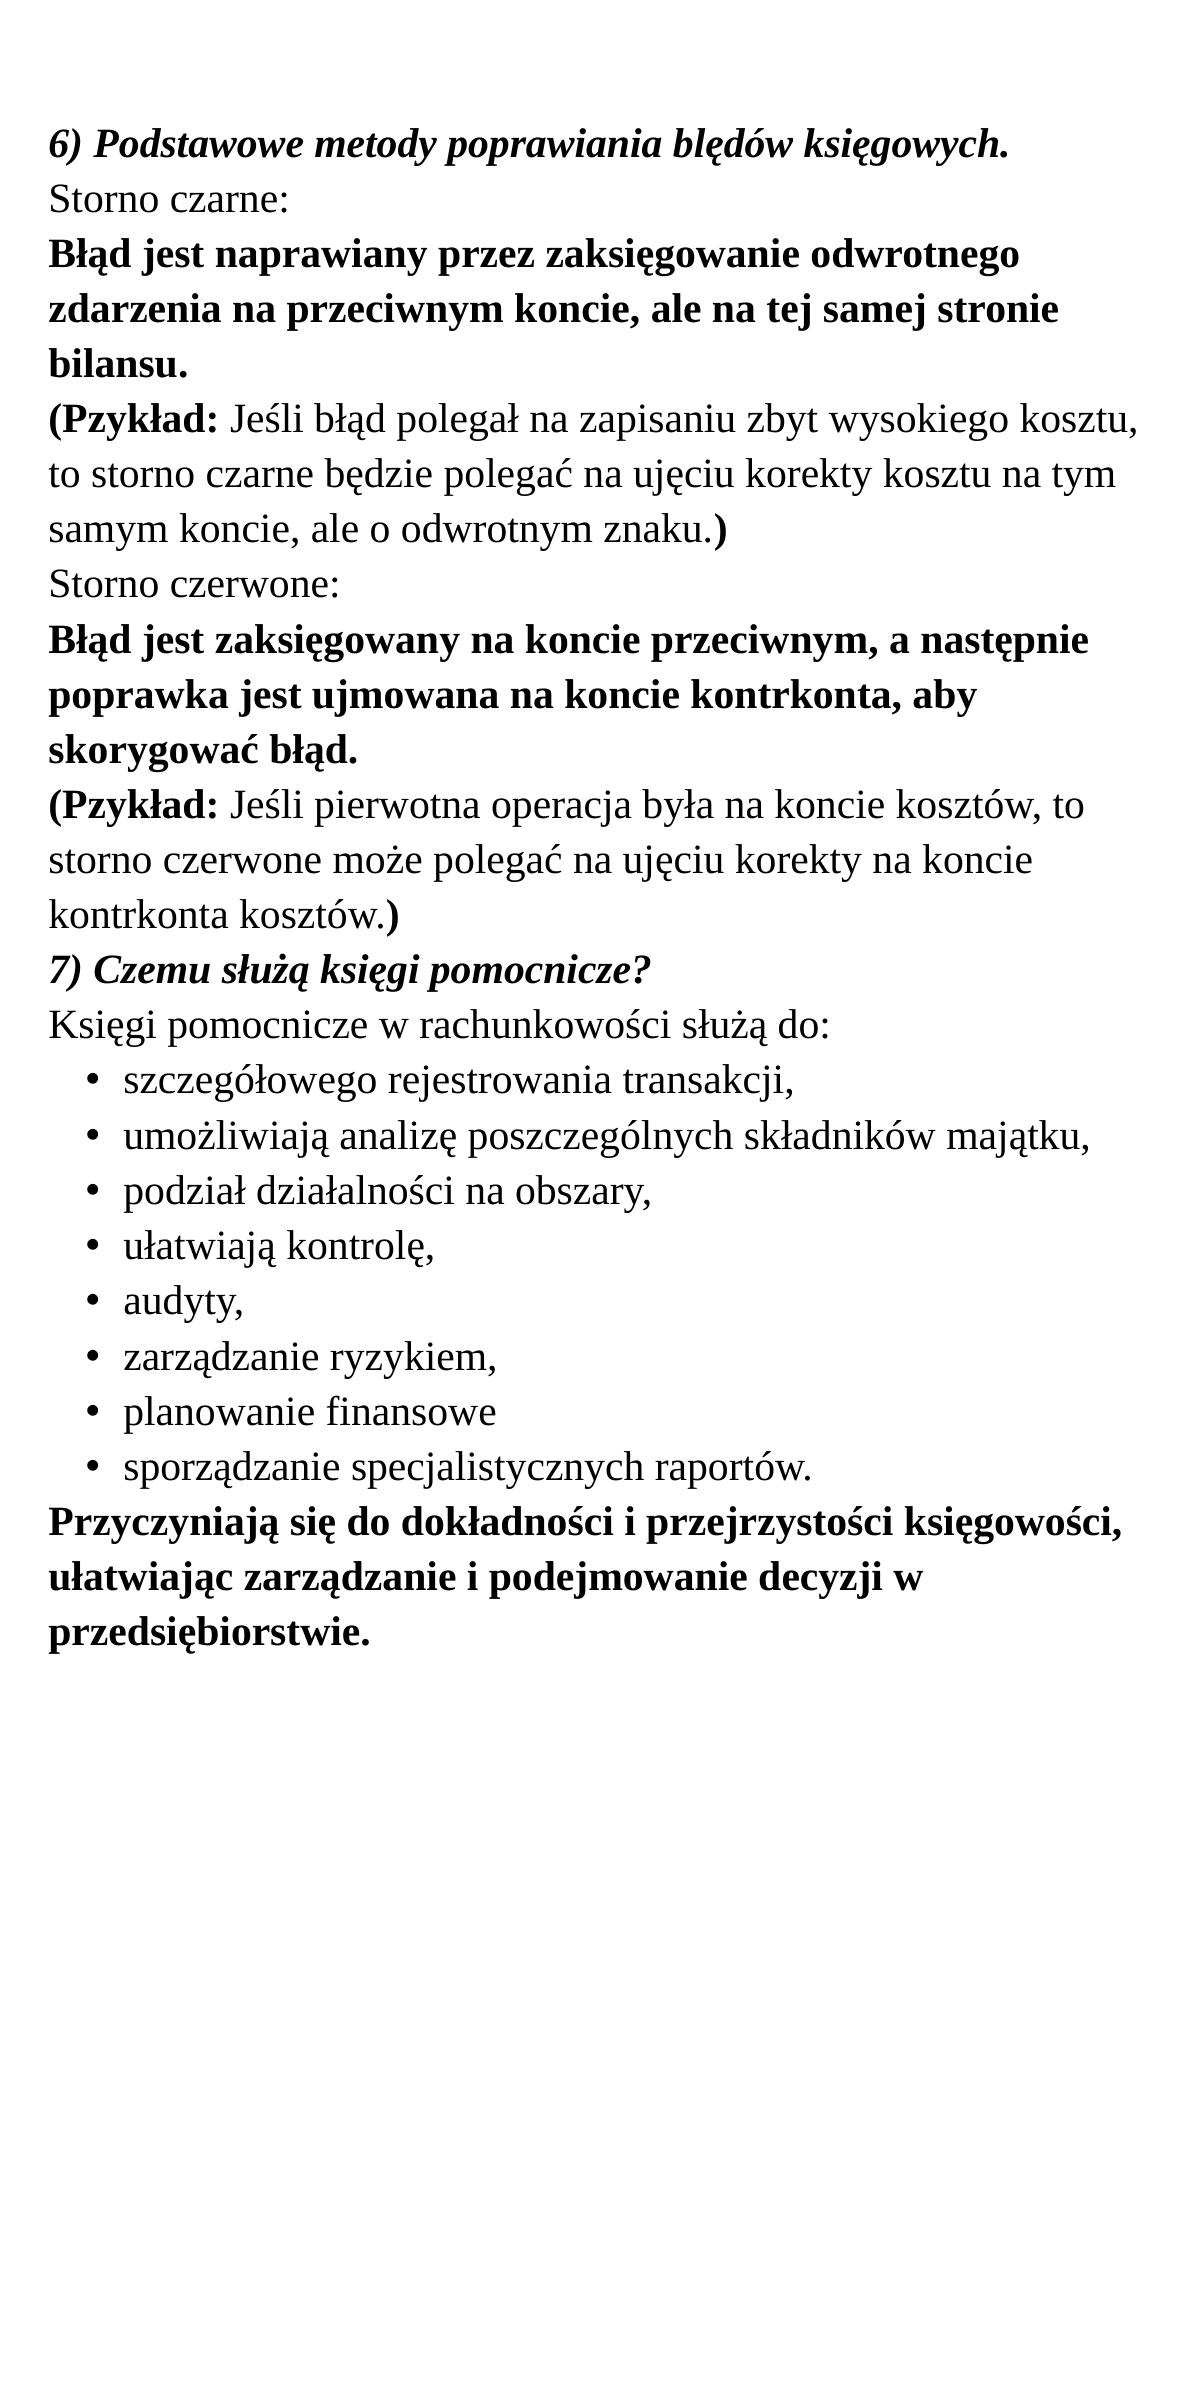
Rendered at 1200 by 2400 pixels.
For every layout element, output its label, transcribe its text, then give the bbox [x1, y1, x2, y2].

text Błąd jest naprawiany przez zaksięgowanie odwrotnego zdarzenia na przeciwnym koncie, ale na tej samej stronie bilansu. [48, 228, 1144, 386]
list szczegółowego rejestrowania transakcji, [86, 1055, 1144, 1103]
list audyty, [86, 1276, 1144, 1324]
text (Pzykład: Jeśli błąd polegał na zapisaniu zbyt wysokiego kosztu, to storno czarne będzie polegać na ujęciu korekty kosztu na tym samym koncie, ale o odwrotnym znaku.) [48, 394, 1144, 552]
text Księgi pomocnicze w rachunkowości służą do: [48, 1000, 1144, 1048]
list podział działalności na obszary, [86, 1165, 1144, 1213]
list zarządzanie ryzykiem, [86, 1331, 1144, 1379]
text Przyczyniają się do dokładności i przejrzystości księgowości, ułatwiając zarządzanie i podejmowanie decyzji w przedsiębiorstwie. [48, 1497, 1144, 1655]
text 7) Czemu służą księgi pomocnicze? [48, 945, 1144, 993]
list umożliwiają analizę poszczególnych składników majątku, [86, 1110, 1144, 1158]
list sporządzanie specjalistycznych raportów. [86, 1441, 1144, 1489]
list planowanie finansowe [86, 1386, 1144, 1434]
list ułatwiają kontrolę, [86, 1221, 1144, 1268]
text Storno czerwone: [48, 559, 1144, 607]
text Błąd jest zaksięgowany na koncie przeciwnym, a następnie poprawka jest ujmowana na koncie kontrkonta, aby [48, 614, 1144, 717]
text 6) Podstawowe metody poprawiania blędów księgowych. [48, 118, 1144, 166]
text (Pzykład: Jeśli pierwotna operacja była na koncie kosztów, to storno czerwone może polegać na ujęciu korekty na koncie kontrkonta kosztów.) [48, 779, 1144, 937]
text skorygować błąd. [48, 724, 1144, 772]
text Storno czarne: [48, 173, 1144, 221]
